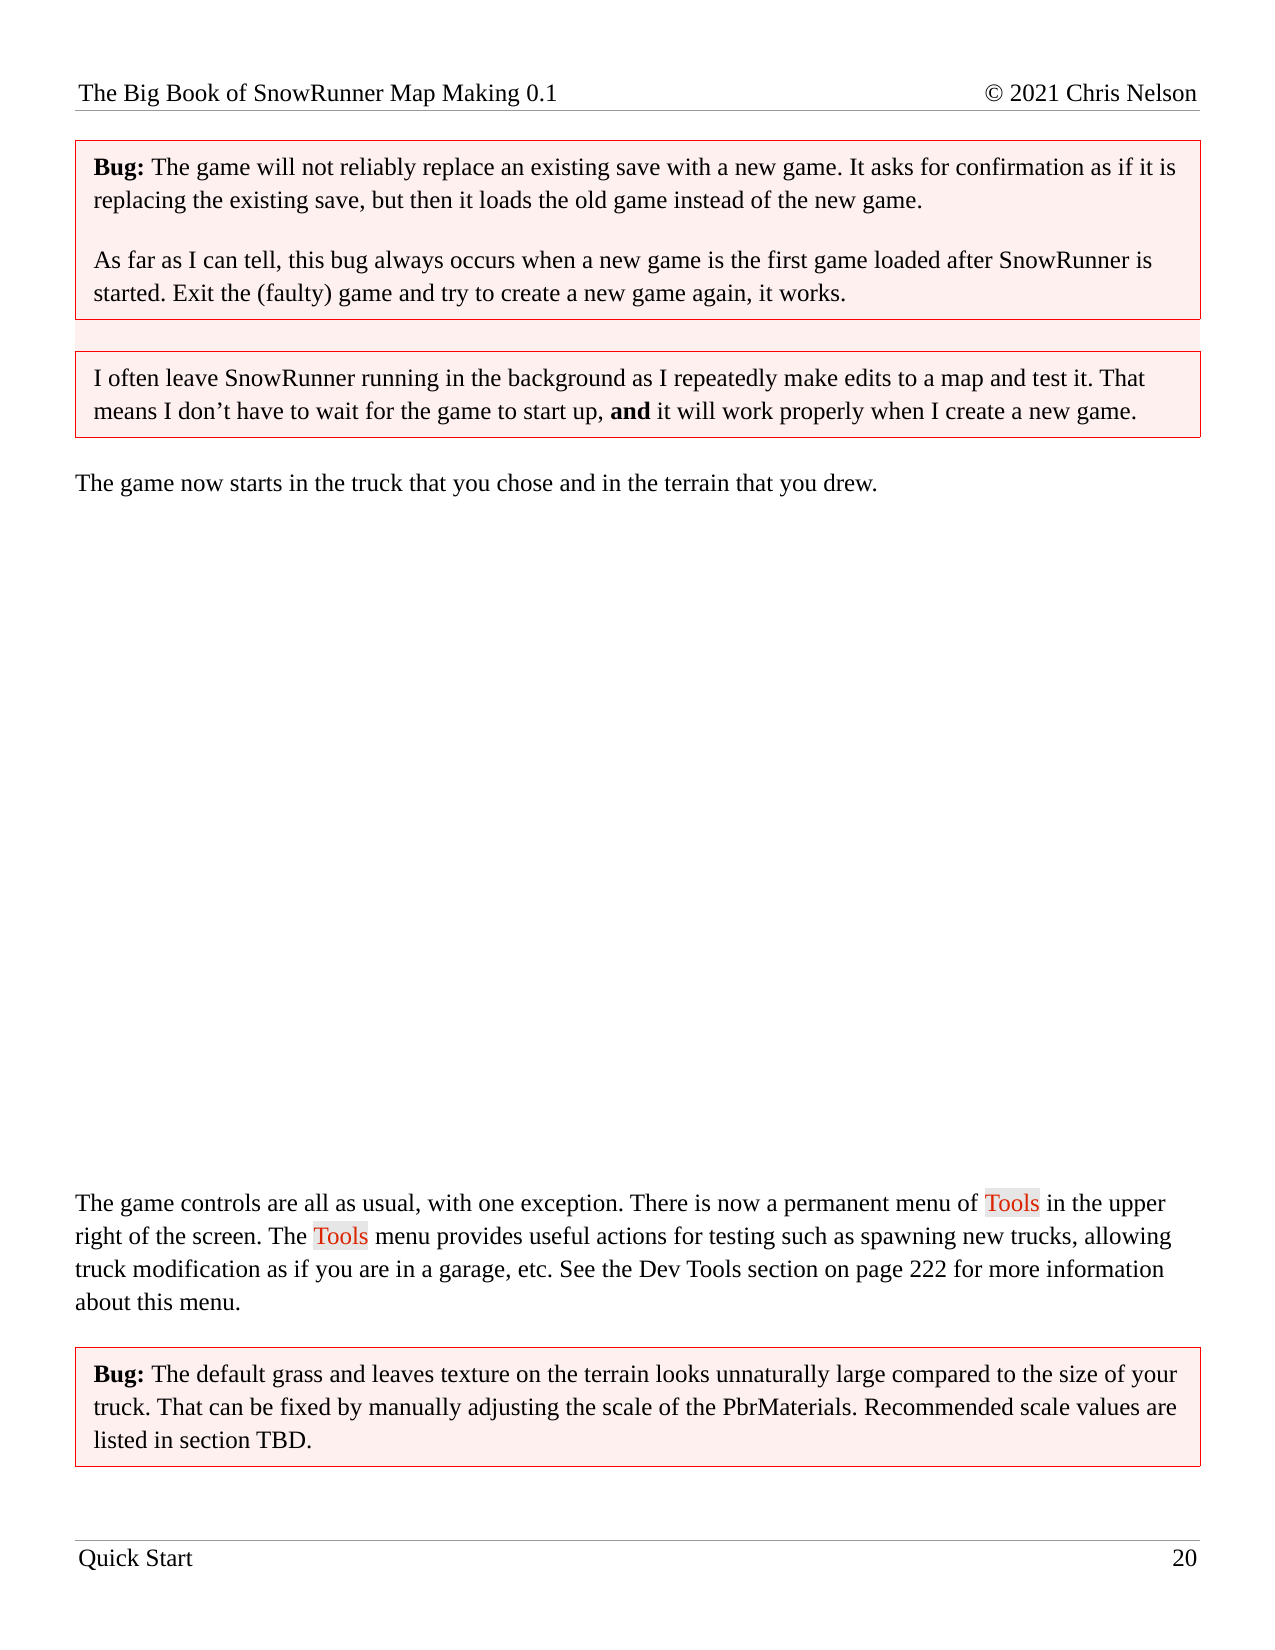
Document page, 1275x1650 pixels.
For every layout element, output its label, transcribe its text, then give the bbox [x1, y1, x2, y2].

text As far as I can tell, this bug always occurs when a new game is the first game loaded after SnowRunner is started. Exit the (faulty) game and try to create a new game again, it works. [76, 233, 1200, 319]
text The game controls are all as usual, with one exception. There is now a permanent menu of Tools in the upper right of the screen. The Tools menu provides useful actions for testing such as spawning new trucks, allowing truck modification as if you are in a garage, etc. See the Dev Tools section on page 222 for more information about this menu. [75, 1188, 1200, 1316]
list The game will not reliably replace an existing save with a new game. It asks for confirmation as if it is replacing the existing save, but then it loads the old game instead of the new game. [76, 141, 1200, 214]
text I often leave SnowRunner running in the background as I repeatedly make edits to a map and test it. That means I don’t have to wait for the game to start up, and it will work properly when I create a new game. [76, 352, 1200, 437]
text The game now starts in the truck that you chose and in the terrain that you drew. [75, 468, 1200, 497]
list The default grass and leaves texture on the terrain looks unnaturally large compared to the size of your truck. That can be fixed by manually adjusting the scale of the PbrMaterials. Recommended scale values are listed in section TBD. [76, 1348, 1200, 1466]
